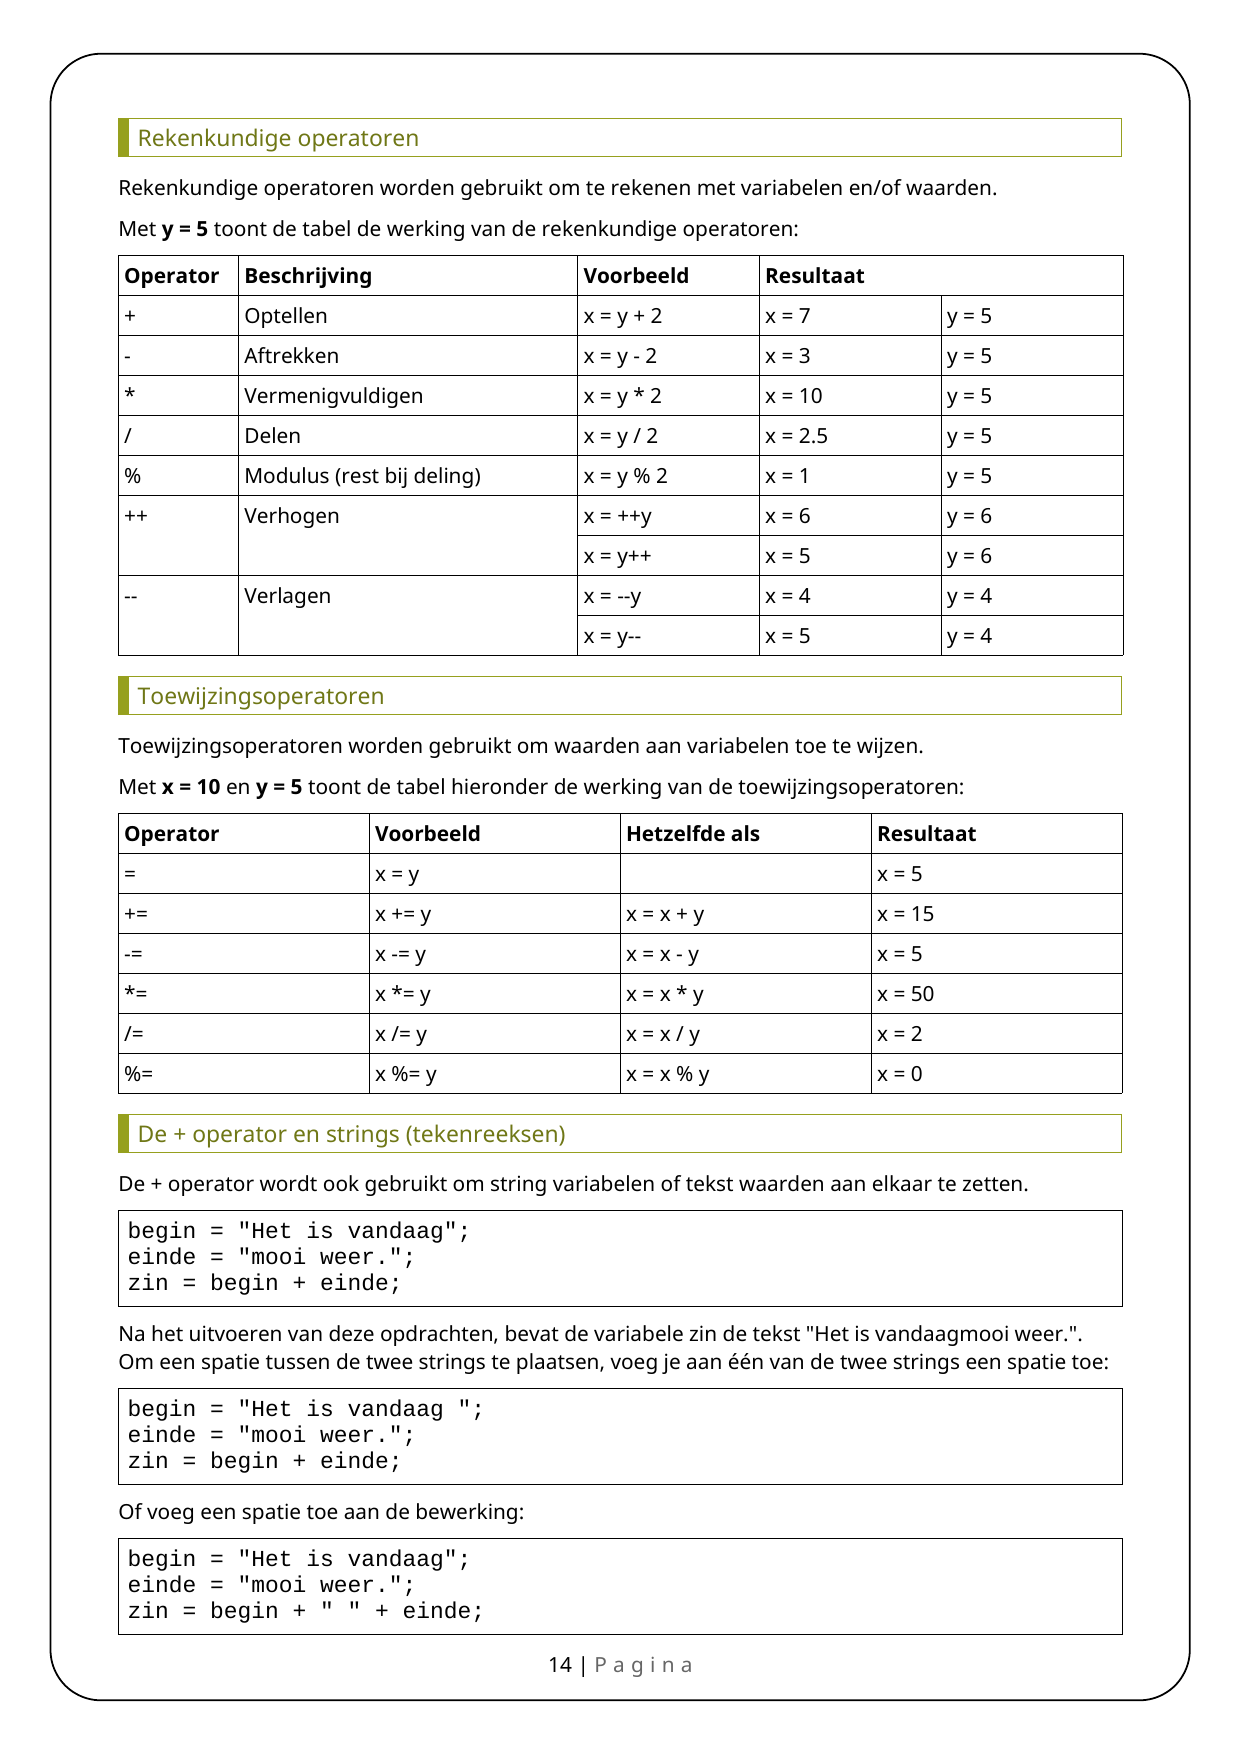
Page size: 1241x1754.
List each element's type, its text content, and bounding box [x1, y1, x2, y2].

table_cell x = y - 2 [578, 336, 759, 375]
table_cell -- [119, 576, 238, 655]
table_header Resultaat [760, 256, 1123, 295]
table_header Hetzelfde als [621, 814, 871, 853]
table_cell x = 6 [760, 496, 941, 535]
text begin = "Het is vandaag"; [119, 1539, 1122, 1564]
text De + operator wordt ook gebruikt om string variabelen of tekst waarden aan elkaar te zetten. [118, 1169, 1122, 1198]
table_cell * [119, 376, 238, 415]
table_cell x = 50 [872, 974, 1122, 1013]
table_cell y = 4 [942, 576, 1123, 615]
text einde = "mooi weer."; [119, 1564, 1122, 1590]
table_cell y = 4 [942, 616, 1123, 655]
table_cell Vermenigvuldigen [239, 376, 577, 415]
table_cell Modulus (rest bij deling) [239, 456, 577, 495]
table_cell /= [119, 1014, 369, 1053]
table_cell Aftrekken [239, 336, 577, 375]
text begin = "Het is vandaag"; [119, 1211, 1122, 1236]
table_cell x = 2 [872, 1014, 1122, 1053]
text einde = "mooi weer."; [119, 1414, 1122, 1440]
table_cell Optellen [239, 296, 577, 335]
table_cell + [119, 296, 238, 335]
table_cell x = 5 [872, 854, 1122, 893]
table_cell y = 6 [942, 496, 1123, 535]
table_cell x = x % y [621, 1054, 871, 1093]
table_cell x = y + 2 [578, 296, 759, 335]
table_cell % [119, 456, 238, 495]
text zin = begin + " " + einde; [119, 1590, 1122, 1634]
table_cell %= [119, 1054, 369, 1093]
table_cell x = 5 [760, 536, 941, 575]
table_cell x = 7 [760, 296, 941, 335]
table_cell x %= y [370, 1054, 620, 1093]
text Rekenkundige operatoren worden gebruikt om te rekenen met variabelen en/of waarden. [118, 173, 1122, 202]
table_cell x = 1 [760, 456, 941, 495]
table_header Voorbeeld [370, 814, 620, 853]
table_cell = [119, 854, 369, 893]
text einde = "mooi weer."; [119, 1236, 1122, 1262]
table_cell x = 5 [760, 616, 941, 655]
table_cell / [119, 416, 238, 455]
table_cell x = ++y [578, 496, 759, 535]
text Toewijzingsoperatoren worden gebruikt om waarden aan variabelen toe te wijzen. [118, 731, 1122, 760]
table_cell Delen [239, 416, 577, 455]
table_cell [621, 854, 871, 893]
table_header Beschrijving [239, 256, 577, 295]
subtitle Rekenkundige operatoren [129, 119, 1121, 156]
subtitle De + operator en strings (tekenreeksen) [129, 1115, 1121, 1152]
table_cell x = x / y [621, 1014, 871, 1053]
table_cell x = x * y [621, 974, 871, 1013]
table_cell y = 5 [942, 336, 1123, 375]
table_cell x = 2.5 [760, 416, 941, 455]
subtitle Toewijzingsoperatoren [129, 677, 1121, 714]
table_cell - [119, 336, 238, 375]
table_cell x = y++ [578, 536, 759, 575]
table_cell x = 15 [872, 894, 1122, 933]
table_header Operator [119, 256, 238, 295]
table_header Voorbeeld [578, 256, 759, 295]
table_cell x = y-- [578, 616, 759, 655]
table_cell x = y [370, 854, 620, 893]
table_cell x = x + y [621, 894, 871, 933]
table_cell x /= y [370, 1014, 620, 1053]
table_cell x -= y [370, 934, 620, 973]
table_cell x = y * 2 [578, 376, 759, 415]
table_cell Verhogen [239, 496, 577, 575]
table_cell x = 3 [760, 336, 941, 375]
table_cell x = y / 2 [578, 416, 759, 455]
table_cell += [119, 894, 369, 933]
table_header Resultaat [872, 814, 1122, 853]
table_cell y = 5 [942, 456, 1123, 495]
table_cell x = y % 2 [578, 456, 759, 495]
table_cell x += y [370, 894, 620, 933]
table_cell y = 6 [942, 536, 1123, 575]
table_cell x = x - y [621, 934, 871, 973]
text zin = begin + einde; [119, 1262, 1122, 1306]
table_cell -= [119, 934, 369, 973]
table_cell Verlagen [239, 576, 577, 655]
text zin = begin + einde; [119, 1440, 1122, 1484]
table_cell y = 5 [942, 376, 1123, 415]
table_cell x = --y [578, 576, 759, 615]
text Na het uitvoeren van deze opdrachten, bevat de variabele zin de tekst "Het is vandaagmooi weer.". Om een spatie tussen de twee strings te plaatsen, voeg je aan één van de twee strings een spatie toe: [118, 1319, 1122, 1376]
table_cell *= [119, 974, 369, 1013]
table_cell ++ [119, 496, 238, 575]
text Met x = 10 en y = 5 toont de tabel hieronder de werking van de toewijzingsoperatoren: [118, 772, 1122, 801]
text begin = "Het is vandaag "; [119, 1389, 1122, 1414]
table_cell x *= y [370, 974, 620, 1013]
table_cell x = 10 [760, 376, 941, 415]
text Of voeg een spatie toe aan de bewerking: [118, 1497, 1122, 1526]
table_header Operator [119, 814, 369, 853]
table_cell y = 5 [942, 296, 1123, 335]
table_cell x = 0 [872, 1054, 1122, 1093]
table_cell x = 5 [872, 934, 1122, 973]
text Met y = 5 toont de tabel de werking van de rekenkundige operatoren: [118, 214, 1122, 243]
table_cell x = 4 [760, 576, 941, 615]
table_cell y = 5 [942, 416, 1123, 455]
